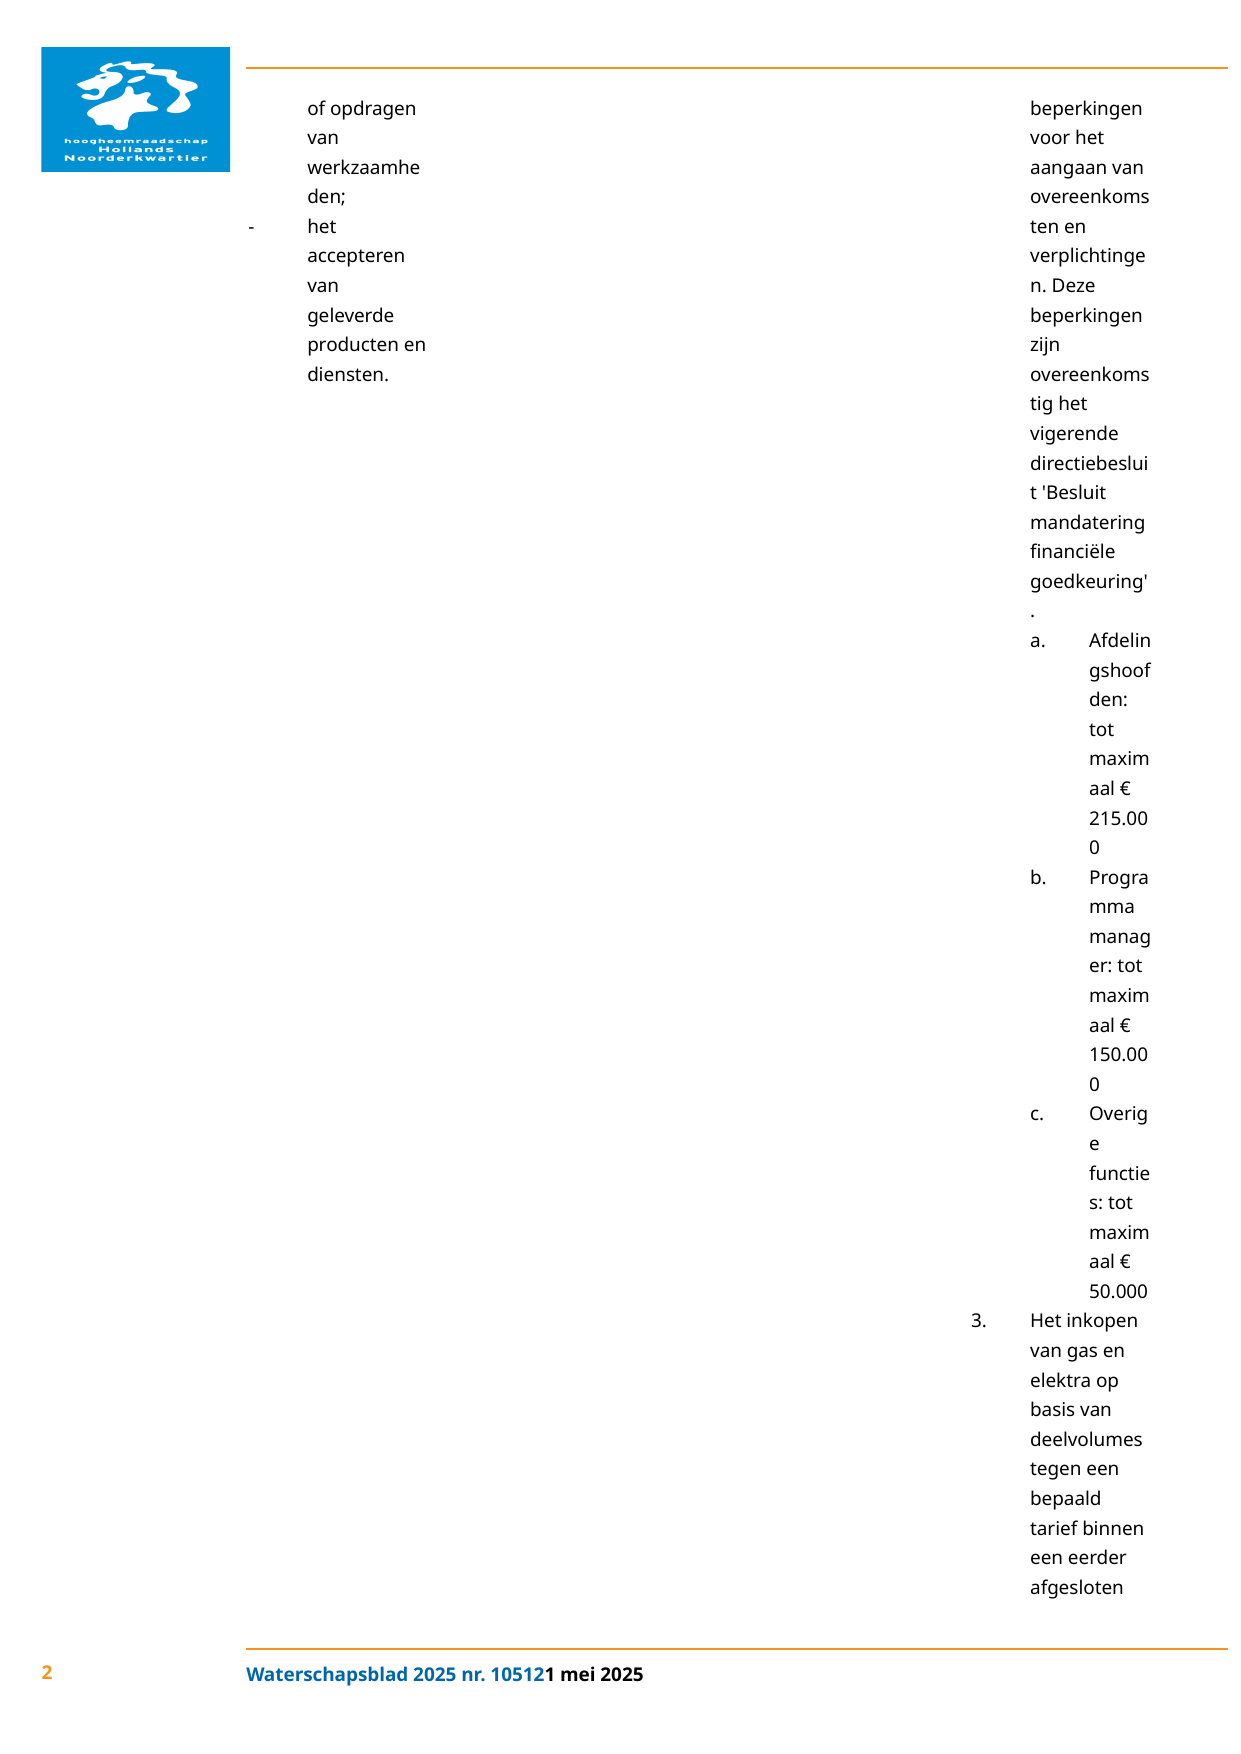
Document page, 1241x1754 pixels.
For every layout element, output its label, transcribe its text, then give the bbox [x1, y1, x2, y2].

picture [78, 64, 122, 99]
picture [88, 87, 157, 130]
picture [118, 62, 197, 112]
picture [129, 76, 144, 82]
table_cell of opdragen van werkzaamheden; het accepteren van geleverde producten en diensten. [248, 95, 429, 1600]
table_cell [429, 95, 609, 1600]
table_cell [609, 95, 790, 1600]
table_cell [790, 95, 971, 1600]
table_cell beperkingen voor het aangaan van overeenkomsten en verplichtingen. Deze beperkingen zijn overeenkomstig het vigerende directiebesluit 'Besluit mandatering financiële goedkeuring'. Afdelingshoofden: tot maximaal € 215.000 Programmamanager: tot maximaal € 150.000 Overige functies: tot maximaal € 50.000 Het inkopen van gas en elektra op basis van deelvolumes tegen een bepaald tarief binnen een eerder afgesloten [971, 95, 1152, 1600]
